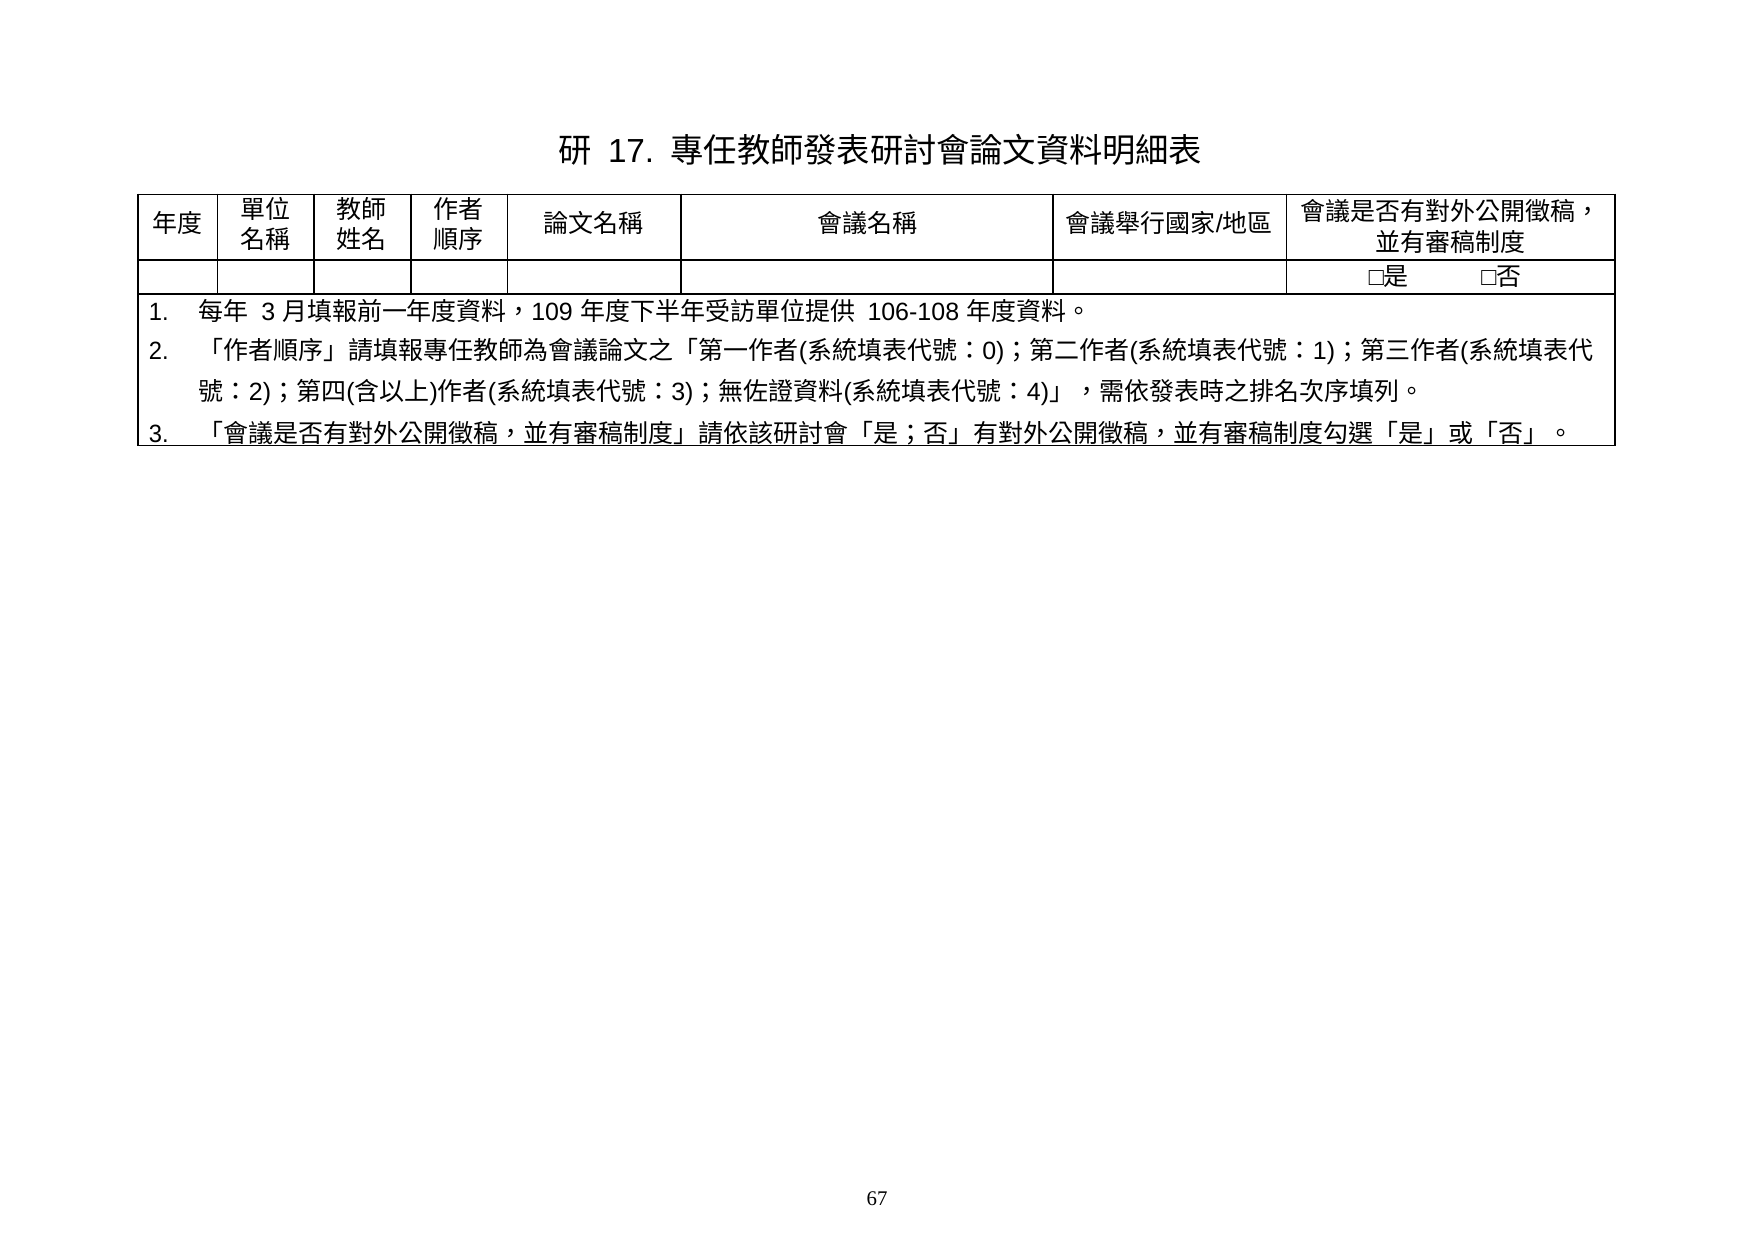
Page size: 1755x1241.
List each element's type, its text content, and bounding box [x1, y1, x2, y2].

table_header 會議舉行國家/地區 [1054, 195, 1286, 259]
table_cell [682, 261, 1052, 293]
table_cell [1054, 261, 1286, 293]
table_header 教師 姓名 [315, 195, 410, 259]
table_cell [315, 261, 410, 293]
table_cell [508, 261, 680, 293]
table_header 單位 名稱 [218, 195, 313, 259]
table_cell [412, 261, 507, 293]
table_cell 1. 每年 3 月填報前一年度資料，109 年度下半年受訪單位提供 106-108 年度資料。 2. 「作者順序」請填報專任教師為會議論文之「第一作者(系統填表代號：0)；第二作者(系統填表代號：1)；第三作者(系統填表代 號：2)；第四(含以上)作者(系統填表代號：3)；無佐證資料(系統填表代號：4)」，需依發表時之排名次序填列。 3. 「會議是否有對外公開徵稿，並有審稿制度」請依該研討會「是；否」有對外公開徵稿，並有審稿制度勾選「是」或「否」。 [139, 295, 1614, 444]
table_cell [139, 261, 217, 293]
table_cell [218, 261, 313, 293]
table_header 論文名稱 [508, 195, 680, 259]
table_header 會議名稱 [682, 195, 1052, 259]
table_header 年度 [139, 195, 217, 259]
table_header 會議是否有對外公開徵稿， 並有審稿制度 [1287, 195, 1614, 259]
table_header 作者 順序 [412, 195, 507, 259]
text 研 17. 專任教師發表研討會論文資料明細表 [558, 124, 1627, 172]
table_cell □是 □否 [1287, 261, 1614, 293]
